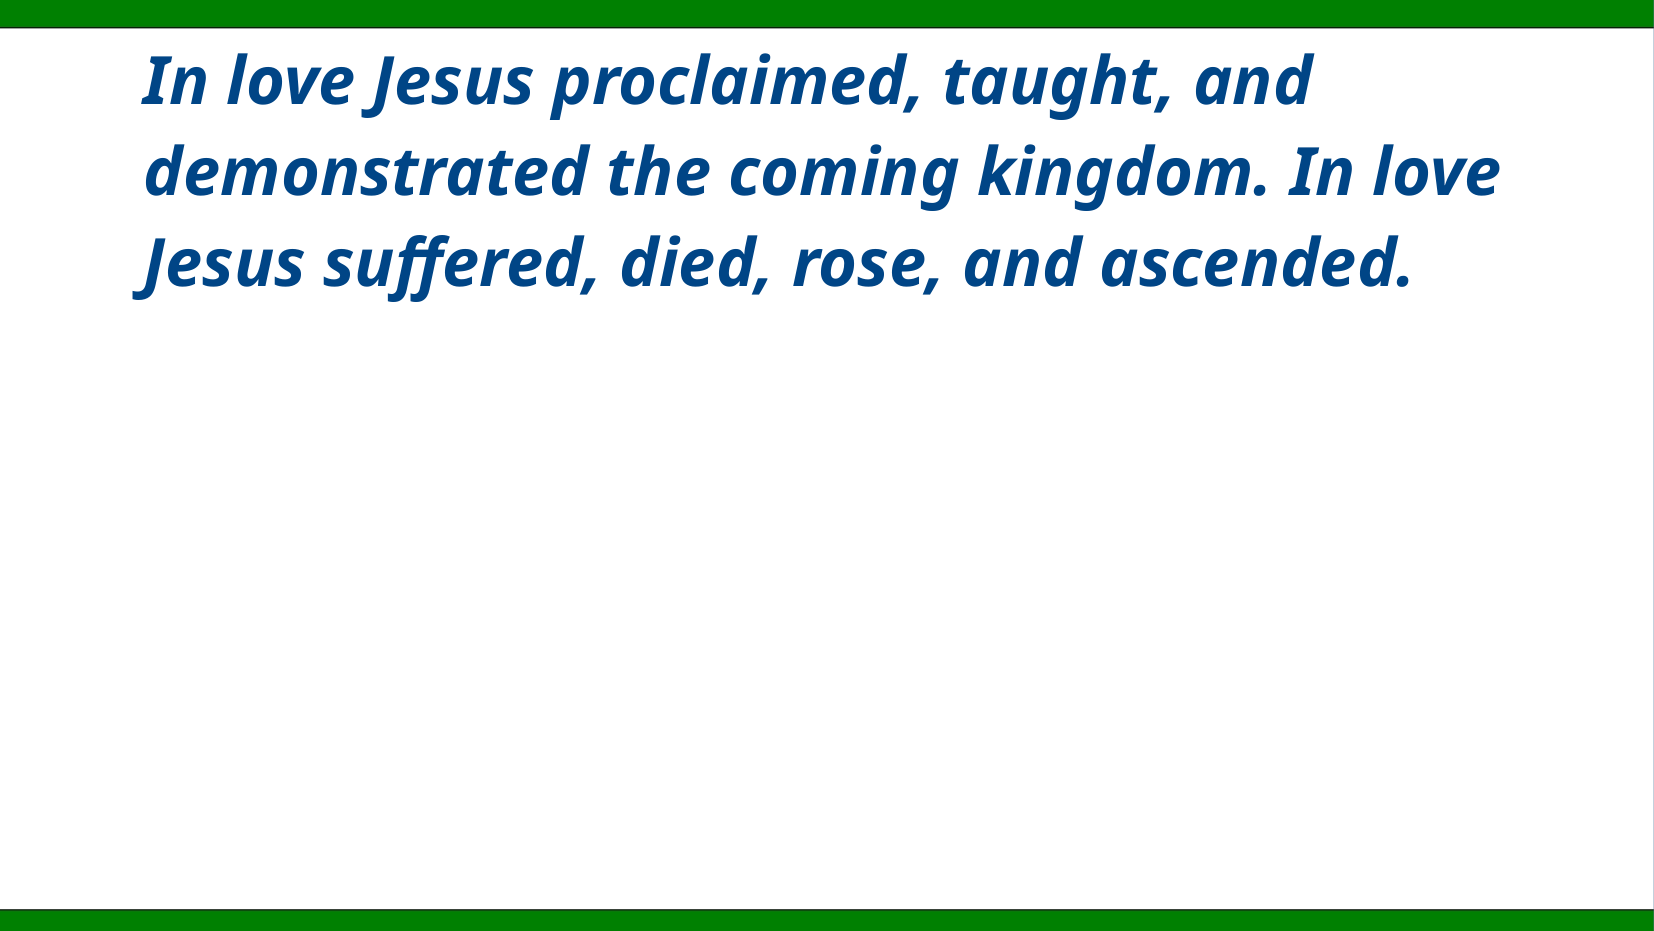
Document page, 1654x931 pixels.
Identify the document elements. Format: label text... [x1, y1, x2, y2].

picture [0, 0, 1654, 931]
text_box In love Jesus proclaimed, taught, and demonstrated the coming kingdom. In love Jesus suffered, died, rose, and ascended. [60, 26, 1591, 316]
